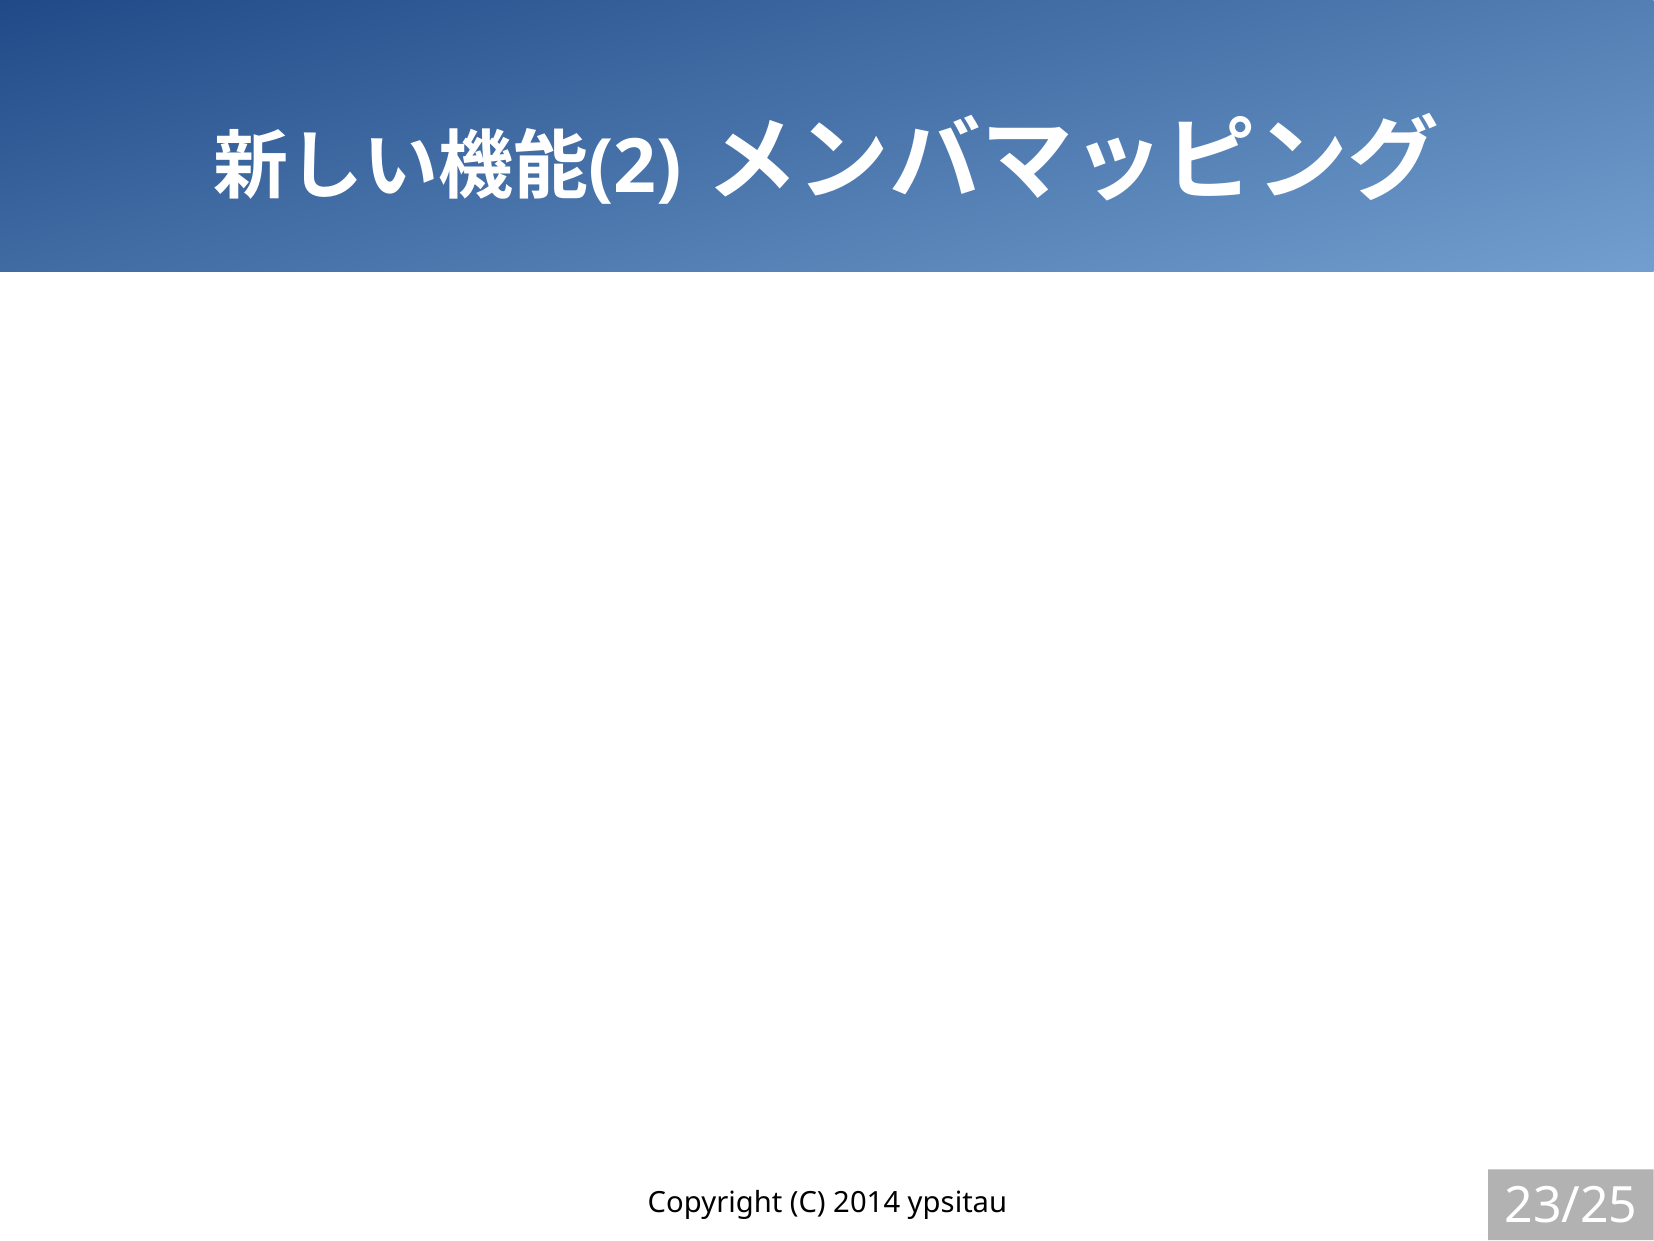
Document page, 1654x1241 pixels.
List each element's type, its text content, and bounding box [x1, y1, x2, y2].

title 新しい機能(2) メンバマッピング [82, 49, 1571, 257]
